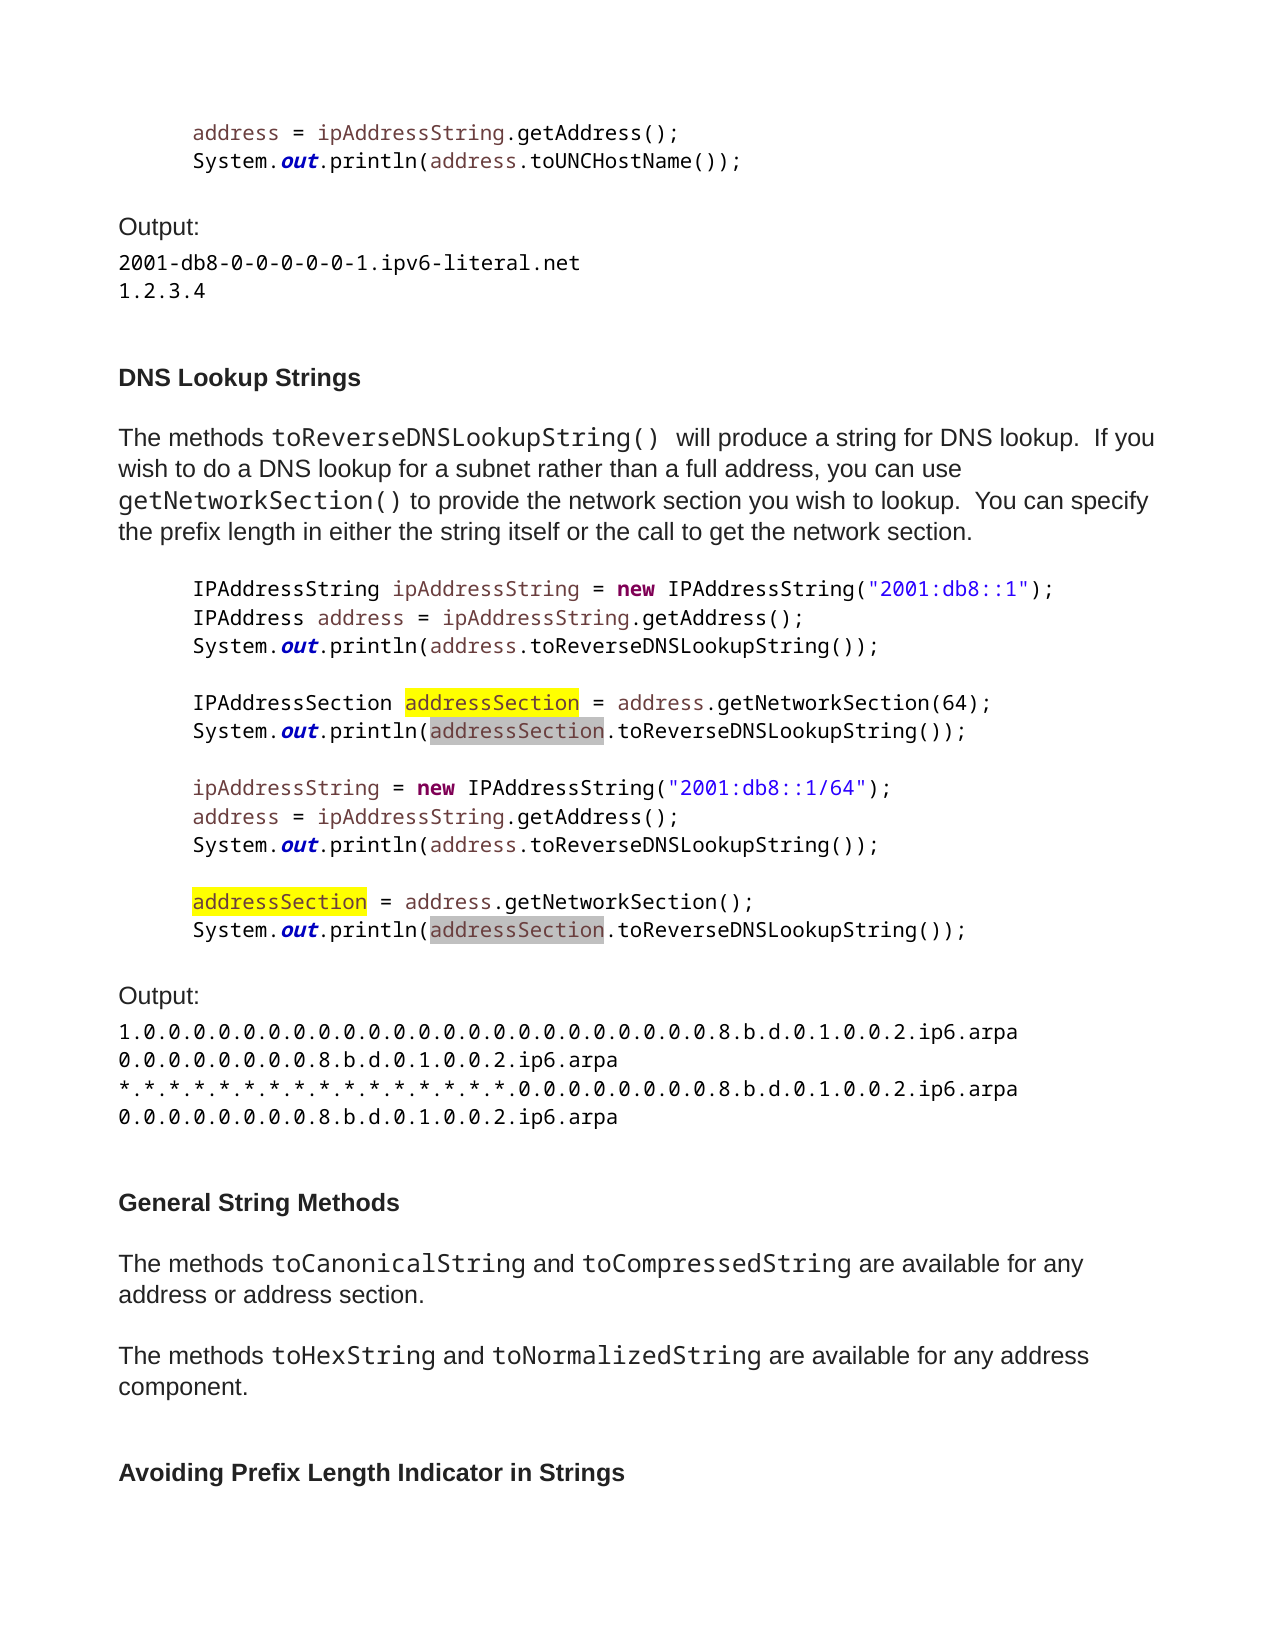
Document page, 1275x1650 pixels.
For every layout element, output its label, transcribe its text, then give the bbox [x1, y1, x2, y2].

text Output: [118, 981, 1157, 1009]
text 0.0.0.0.0.0.0.0.8.b.d.0.1.0.0.2.ip6.arpa [118, 1102, 1157, 1131]
text IPAddressSection addressSection = address.getNetworkSection(64); [118, 688, 1157, 717]
text Avoiding Prefix Length Indicator in Strings [118, 1458, 1157, 1487]
text 1.2.3.4 [118, 277, 1157, 305]
text System.out.println(address.toReverseDNSLookupString()); [118, 830, 1157, 859]
text addressSection = address.getNetworkSection(); [118, 887, 1157, 916]
text System.out.println(address.toReverseDNSLookupString()); [118, 631, 1157, 660]
text 2001-db8-0-0-0-0-0-1.ipv6-literal.net [118, 248, 1157, 277]
text IPAddressString ipAddressString = new IPAddressString("2001:db8::1"); [118, 574, 1157, 603]
text address = ipAddressString.getAddress(); [118, 118, 1157, 147]
text System.out.println(addressSection.toReverseDNSLookupString()); [118, 717, 1157, 745]
text General String Methods [118, 1188, 1157, 1217]
text The methods toHexString and toNormalizedString are available for any address component. [118, 1337, 1157, 1400]
text System.out.println(addressSection.toReverseDNSLookupString()); [118, 916, 1157, 944]
text 1.0.0.0.0.0.0.0.0.0.0.0.0.0.0.0.0.0.0.0.0.0.0.0.8.b.d.0.1.0.0.2.ip6.arpa [118, 1017, 1157, 1046]
text ipAddressString = new IPAddressString("2001:db8::1/64"); [118, 773, 1157, 802]
text Output: [118, 212, 1157, 240]
text DNS Lookup Strings [118, 362, 1157, 391]
text IPAddress address = ipAddressString.getAddress(); [118, 603, 1157, 631]
text 0.0.0.0.0.0.0.0.8.b.d.0.1.0.0.2.ip6.arpa [118, 1046, 1157, 1074]
text System.out.println(address.toUNCHostName()); [118, 147, 1157, 175]
text address = ipAddressString.getAddress(); [118, 802, 1157, 830]
text The methods toCanonicalString and toCompressedString are available for any address or address section. [118, 1246, 1157, 1309]
text The methods toReverseDNSLookupString() will produce a string for DNS lookup. If you wish to do a DNS lookup for a subnet rather than a full address, you can use getNetworkSection() to provide the network section you wish to lookup. You can specify the prefix length in either the string itself or the call to get the network section. [118, 420, 1157, 546]
text *.*.*.*.*.*.*.*.*.*.*.*.*.*.*.*.0.0.0.0.0.0.0.0.8.b.d.0.1.0.0.2.ip6.arpa [118, 1074, 1157, 1102]
